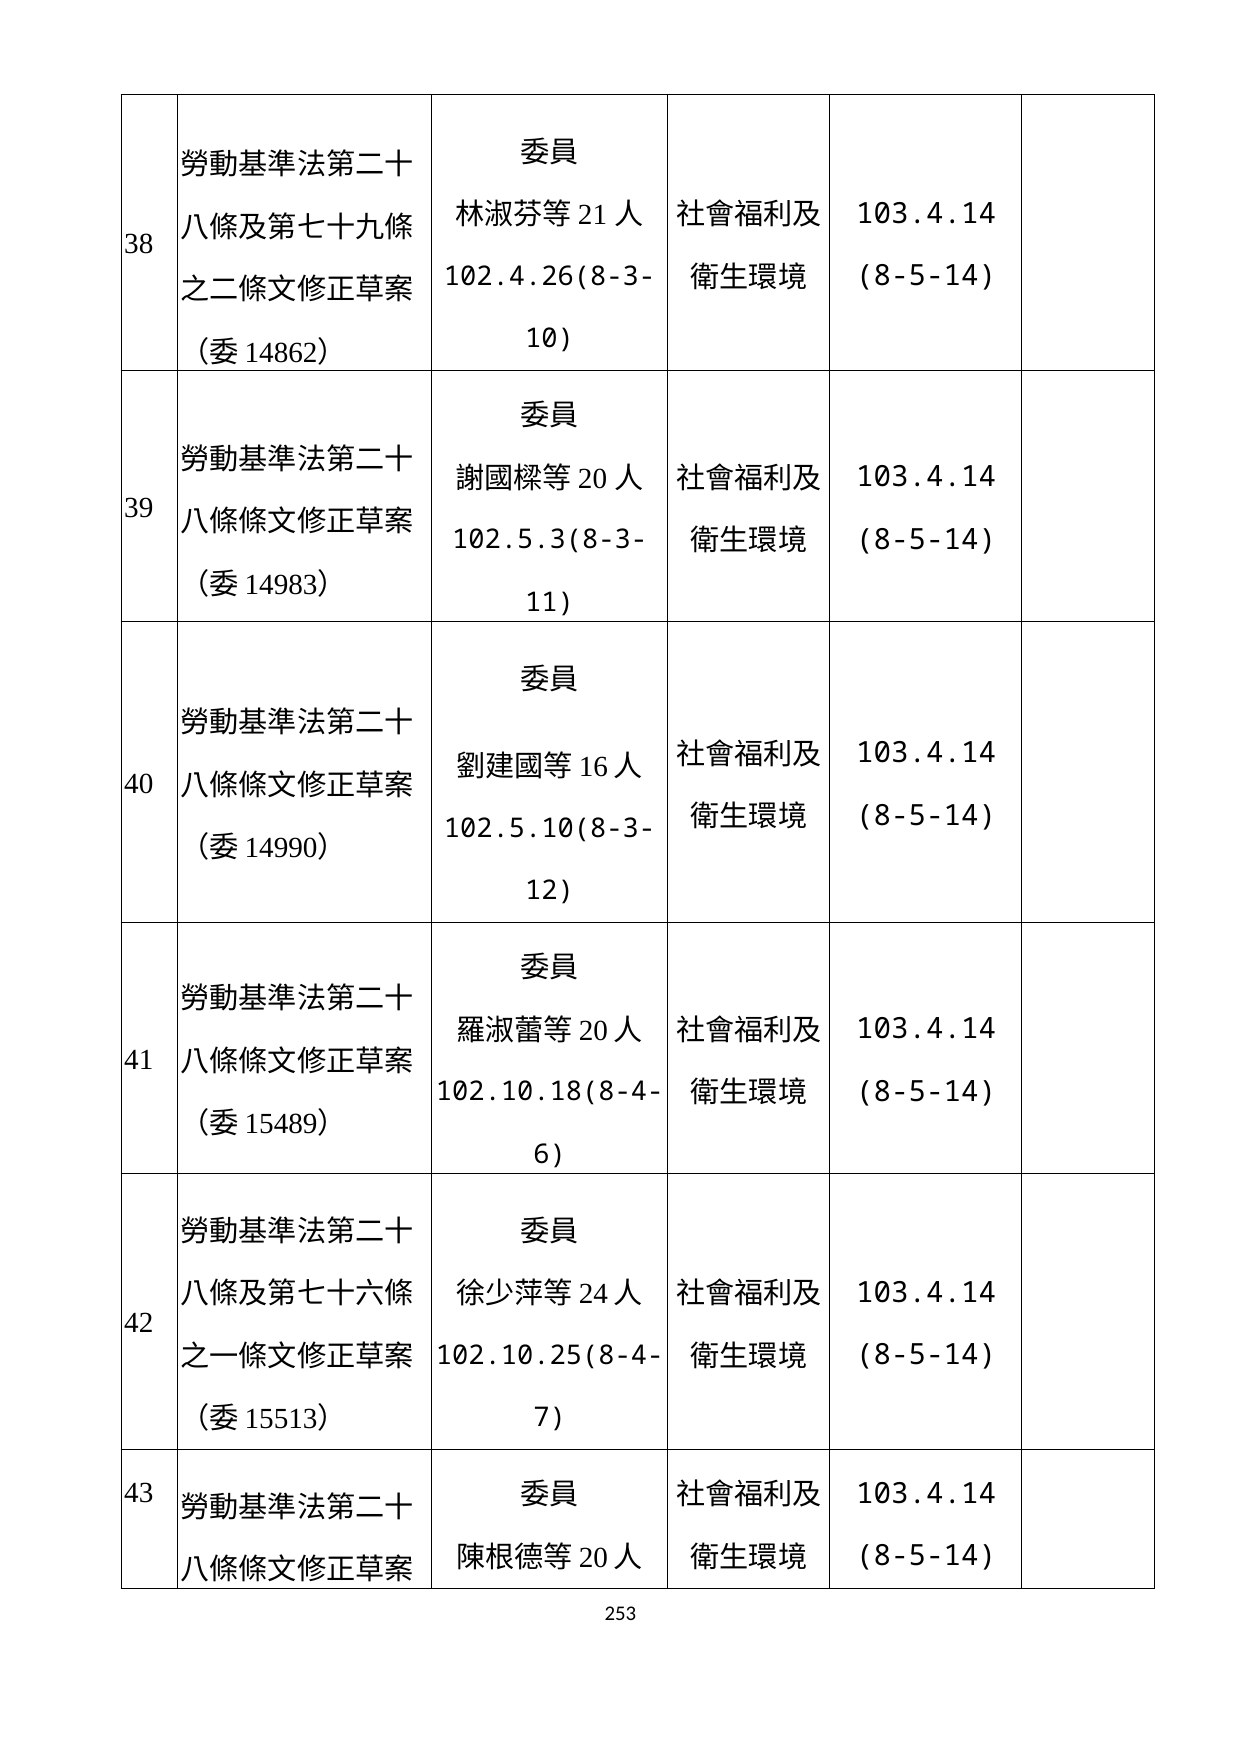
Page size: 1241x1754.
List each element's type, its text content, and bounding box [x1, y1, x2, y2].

table_cell 委員 徐少萍等24人102.10.25(8-4-7) [432, 1174, 667, 1449]
table_cell 103.4.14 (8-5-14) [830, 923, 1021, 1173]
table_cell 103.4.14 (8-5-14) [830, 622, 1021, 922]
table_cell 103.4.14 (8-5-14) [830, 371, 1021, 621]
table_cell [1022, 371, 1154, 621]
table_cell 社會福利及衛生環境 [668, 1174, 829, 1449]
table_cell 社會福利及衛生環境 [668, 622, 829, 922]
table_cell [122, 95, 177, 370]
table_cell [122, 622, 177, 922]
table_cell [1022, 622, 1154, 922]
table_cell [122, 923, 177, 1173]
table_cell [1022, 923, 1154, 1173]
table_cell 社會福利及衛生環境 [668, 1450, 829, 1588]
table_cell 社會福利及衛生環境 [668, 95, 829, 370]
table_cell 委員 羅淑蕾等20人102.10.18(8-4-6) [432, 923, 667, 1173]
table_cell 103.4.14 (8-5-14) [830, 1174, 1021, 1449]
table_cell 103.4.14 (8-5-14) [830, 1450, 1021, 1588]
table_cell [1022, 1174, 1154, 1449]
table_cell [122, 371, 177, 621]
table_cell 社會福利及衛生環境 [668, 371, 829, 621]
table_cell 委員 林淑芬等21 人 102.4.26(8-3-10) [432, 95, 667, 370]
table_cell 勞動基準法第二十八條條文修正草案（委14983） [178, 371, 431, 621]
table_cell 勞動基準法第二十八條及第七十六條之一條文修正草案（委15513） [178, 1174, 431, 1449]
table_cell [1022, 95, 1154, 370]
table_cell 委員 謝國樑等20 人 102.5.3(8-3-11) [432, 371, 667, 621]
table_cell 勞動基準法第二十八條及第七十九條之二條文修正草案（委14862） [178, 95, 431, 370]
table_cell [122, 1174, 177, 1449]
table_cell 勞動基準法第二十八條條文修正草案（委15489） [178, 923, 431, 1173]
table_cell [1022, 1450, 1154, 1588]
table_cell 103.4.14 (8-5-14) [830, 95, 1021, 370]
table_cell 勞動基準法第二十八條條文修正草案（委14990） [178, 622, 431, 922]
table_cell 委員 陳根德等20人 [432, 1450, 667, 1588]
table_cell [122, 1450, 177, 1588]
table_cell 勞動基準法第二十八條條文修正草案 [178, 1450, 431, 1588]
table_cell 委員 劉建國等16人102.5.10(8-3-12) [432, 622, 667, 922]
table_cell 社會福利及衛生環境 [668, 923, 829, 1173]
